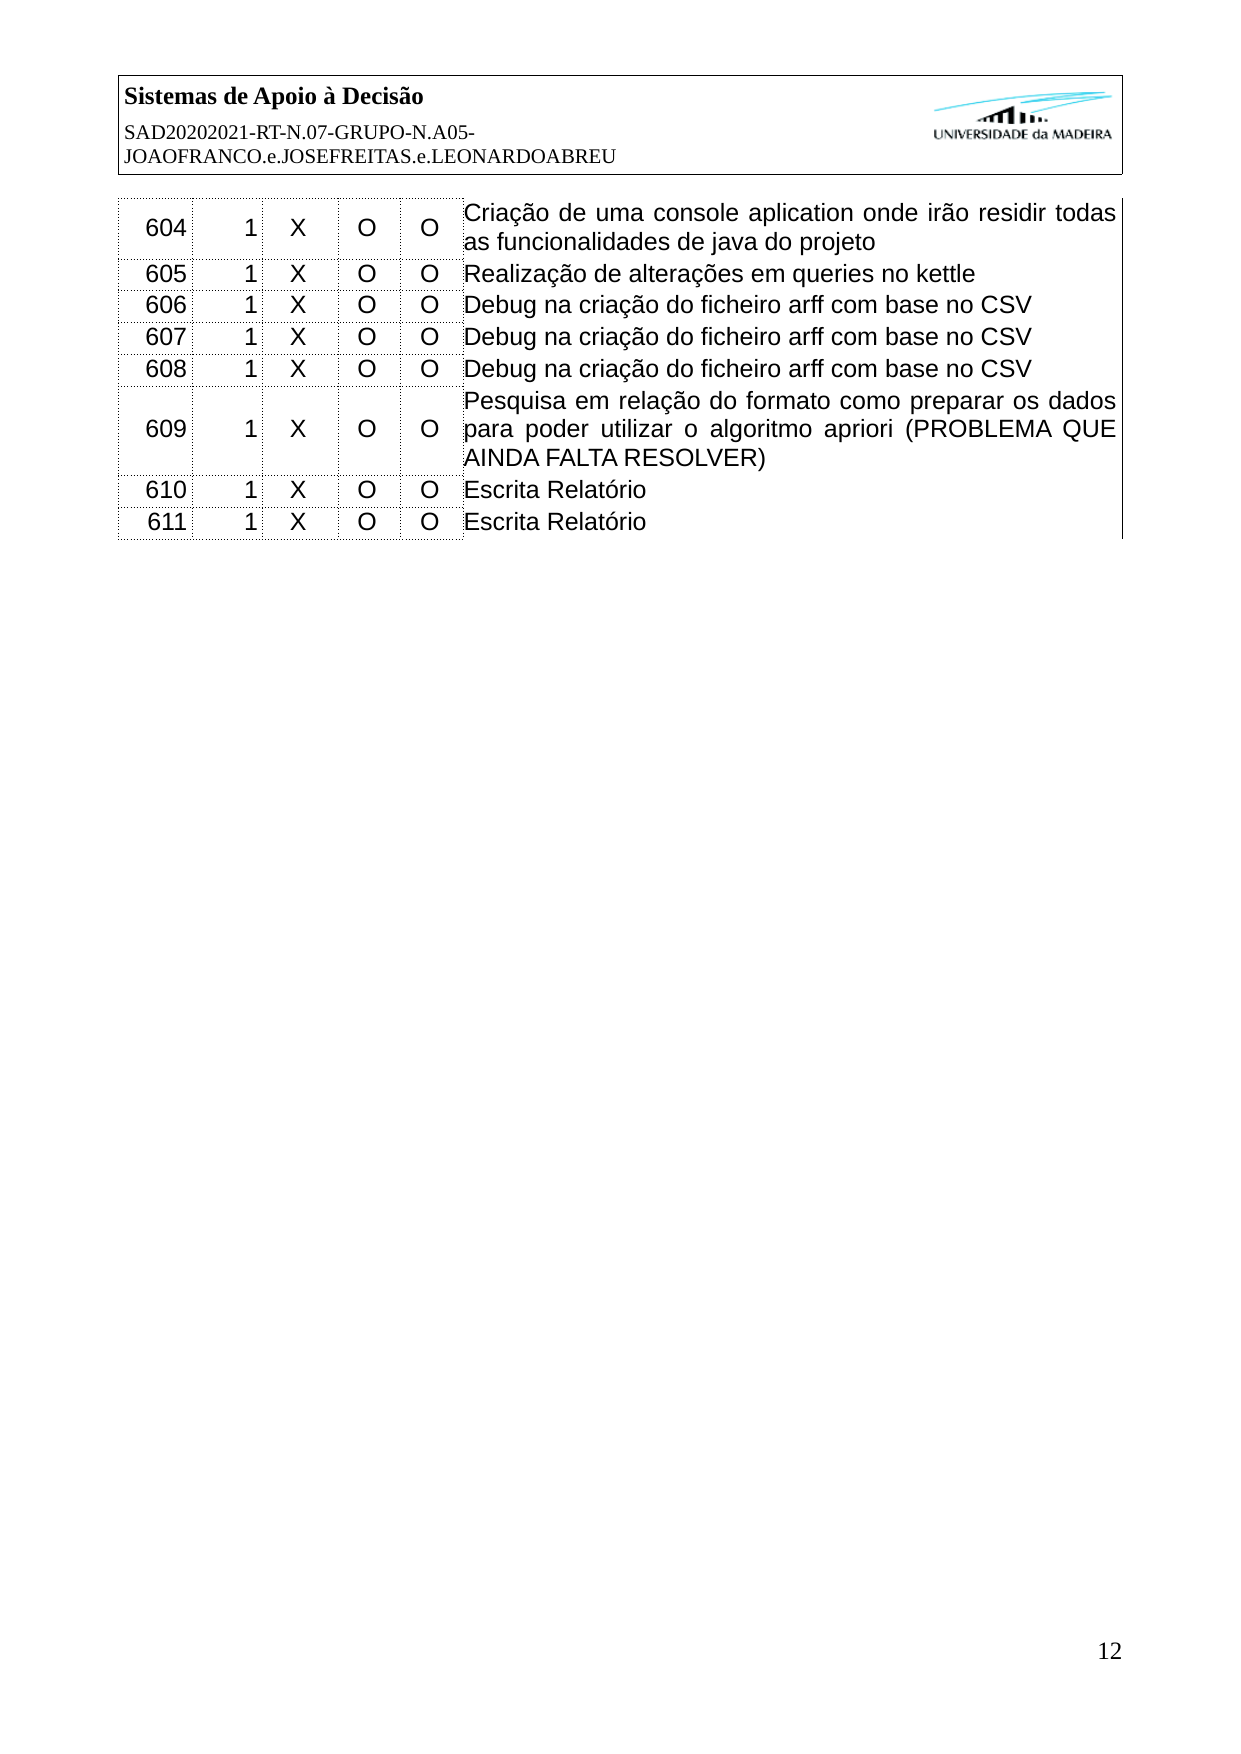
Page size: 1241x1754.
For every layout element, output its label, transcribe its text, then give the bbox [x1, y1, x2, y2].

table_cell O [400, 259, 463, 290]
table_cell Escrita Relatório [463, 507, 1122, 538]
table_cell Debug na criação do ficheiro arff com base no CSV [463, 354, 1122, 386]
table_cell Debug na criação do ficheiro arff com base no CSV [463, 290, 1122, 322]
table_cell O [400, 475, 463, 507]
table_cell X [263, 507, 338, 538]
table_cell X [263, 290, 338, 322]
table_cell 609 [118, 386, 192, 475]
table_cell 611 [118, 507, 192, 538]
table_cell X [263, 322, 338, 354]
table_cell Criação de uma console aplication onde irão residir todas as funcionalidades de java do projeto [463, 198, 1122, 258]
table_cell 604 [118, 198, 192, 258]
table_cell X [263, 198, 338, 258]
table_cell O [338, 475, 400, 507]
table_cell X [263, 354, 338, 386]
table_cell X [263, 259, 338, 290]
table_cell O [338, 322, 400, 354]
table_cell 1 [192, 386, 262, 475]
table_cell 1 [192, 475, 262, 507]
table_cell 1 [192, 322, 262, 354]
table_cell O [400, 290, 463, 322]
table_cell Escrita Relatório [463, 475, 1122, 507]
table_cell O [400, 198, 463, 258]
table_cell O [338, 198, 400, 258]
table_cell 607 [118, 322, 192, 354]
table_cell O [338, 259, 400, 290]
table_cell 1 [192, 354, 262, 386]
table_cell X [263, 386, 338, 475]
table_cell 606 [118, 290, 192, 322]
table_cell O [400, 386, 463, 475]
table_cell O [400, 507, 463, 538]
table_cell O [338, 507, 400, 538]
picture [919, 80, 1120, 146]
table_cell O [400, 354, 463, 386]
table_cell O [400, 322, 463, 354]
table_cell Pesquisa em relação do formato como preparar os dados para poder utilizar o algoritmo apriori (PROBLEMA QUE AINDA FALTA RESOLVER) [463, 386, 1122, 475]
table_cell 1 [192, 290, 262, 322]
table_cell 610 [118, 475, 192, 507]
table_cell O [338, 386, 400, 475]
table_cell 608 [118, 354, 192, 386]
table_cell O [338, 290, 400, 322]
table_cell 1 [192, 507, 262, 538]
table_cell Realização de alterações em queries no kettle [463, 259, 1122, 290]
table_cell 605 [118, 259, 192, 290]
table_cell Debug na criação do ficheiro arff com base no CSV [463, 322, 1122, 354]
table_cell O [338, 354, 400, 386]
table_cell 1 [192, 259, 262, 290]
table_cell X [263, 475, 338, 507]
table_cell 1 [192, 198, 262, 258]
